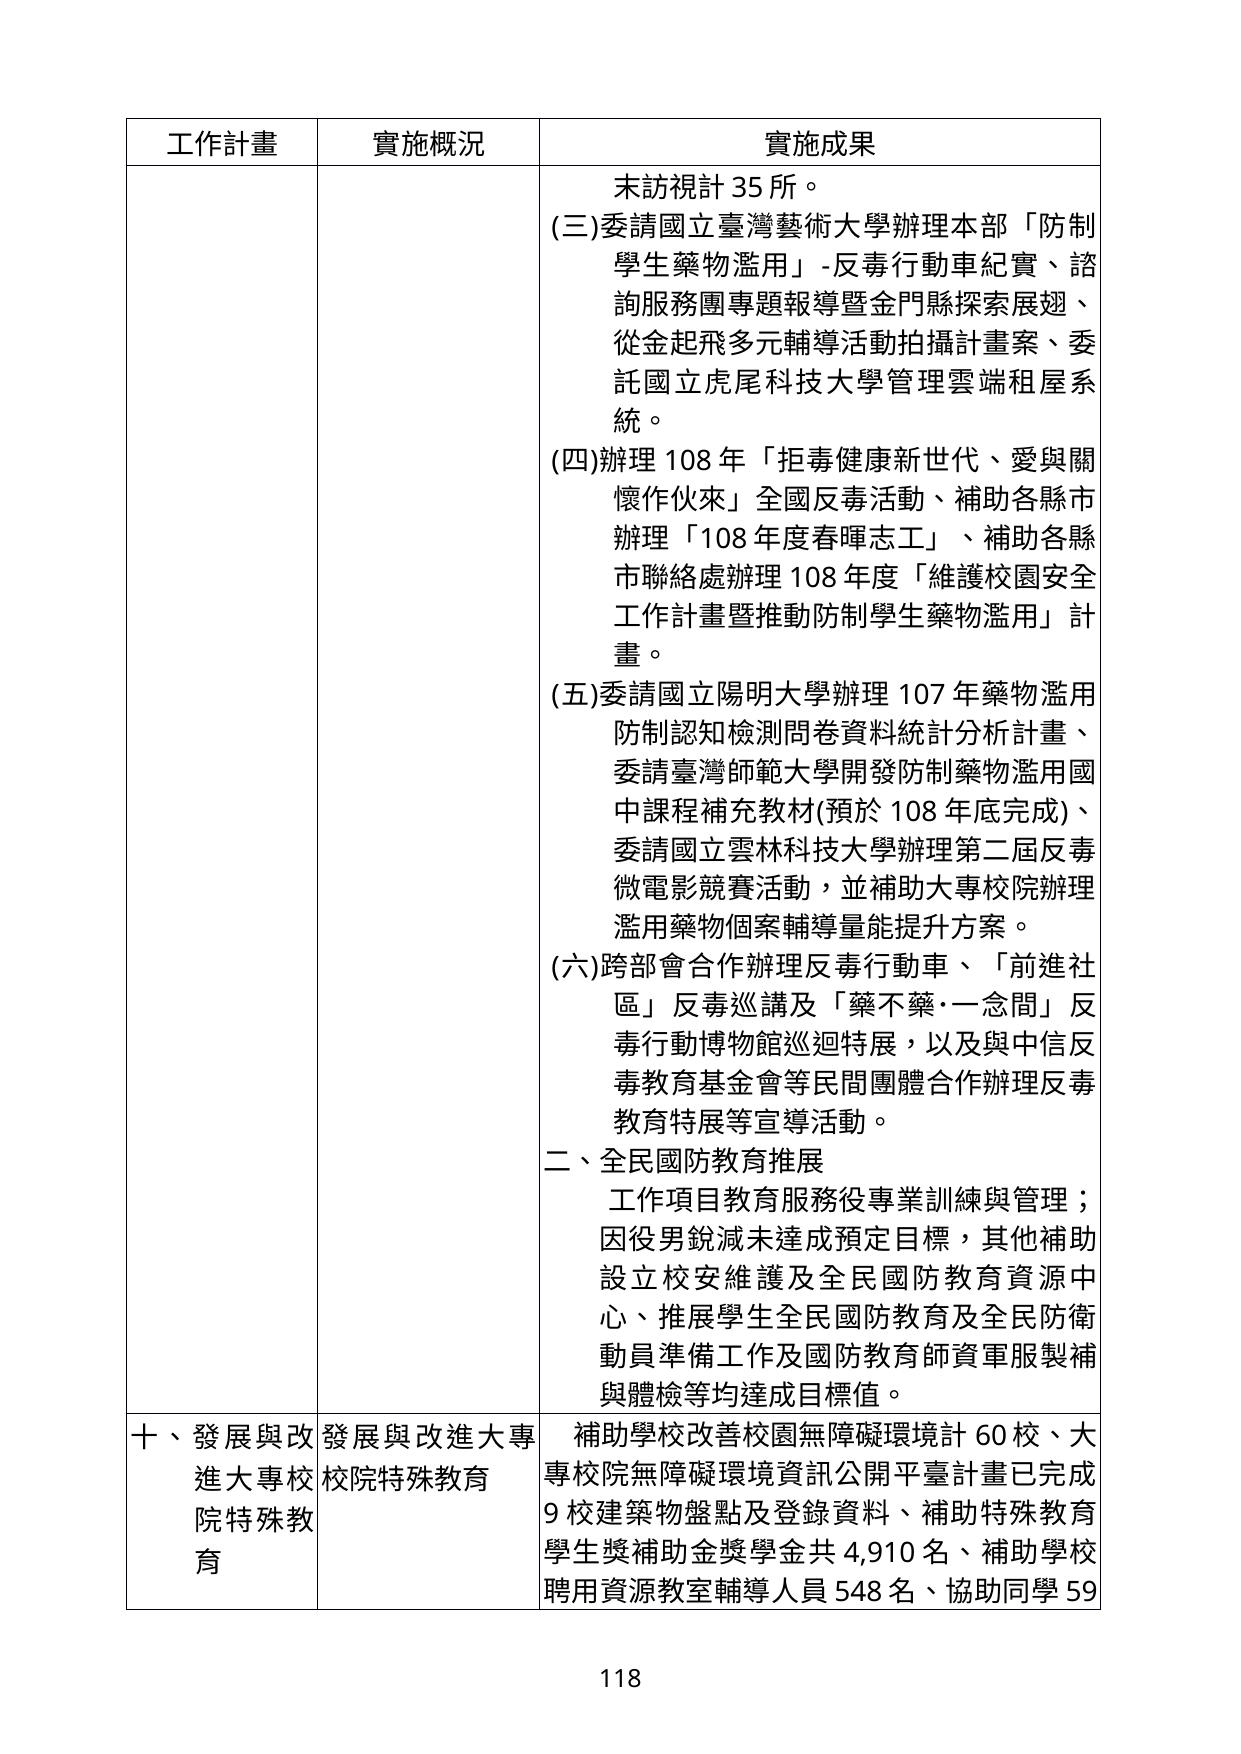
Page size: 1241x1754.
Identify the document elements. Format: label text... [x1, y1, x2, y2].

table_cell 十、發展與改進大專校院特殊教育 [127, 1414, 317, 1609]
table_header 實施成果 [540, 119, 1100, 165]
table_header 實施概況 [318, 119, 539, 165]
table_cell 補助學校改善校園無障礙環境計60校、大專校院無障礙環境資訊公開平臺計畫已完成9校建築物盤點及登錄資料、補助特殊教育學生獎補助金獎學金共4,910名、補助學校聘用資源教室輔導人員548名、協助同學59 [540, 1414, 1100, 1609]
table_header 工作計畫 [127, 119, 317, 165]
table_cell [127, 166, 317, 1413]
table_cell 發展與改進大專校院特殊教育 [318, 1414, 539, 1609]
table_cell 末訪視計35所。 (三)委請國立臺灣藝術大學辦理本部「防制學生藥物濫用」-反毒行動車紀實、諮詢服務團專題報導暨金門縣探索展翅、從金起飛多元輔導活動拍攝計畫案、委託國立虎尾科技大學管理雲端租屋系統。 (四)辦理108年「拒毒健康新世代、愛與關懷作伙來」全國反毒活動、補助各縣市辦理「108年度春暉志工」、補助各縣市聯絡處辦理108年度「維護校園安全工作計畫暨推動防制學生藥物濫用」計畫。 (五)委請國立陽明大學辦理107年藥物濫用防制認知檢測問卷資料統計分析計畫、委請臺灣師範大學開發防制藥物濫用國中課程補充教材(預於108年底完成)、委請國立雲林科技大學辦理第二屆反毒微電影競賽活動，並補助大專校院辦理濫用藥物個案輔導量能提升方案。 (六)跨部會合作辦理反毒行動車、「前進社區」反毒巡講及「藥不藥･一念間」反毒行動博物館巡迴特展，以及與中信反毒教育基金會等民間團體合作辦理反毒教育特展等宣導活動。 二、全民國防教育推展 工作項目教育服務役專業訓練與管理；因役男銳減未達成預定目標，其他補助設立校安維護及全民國防教育資源中心、推展學生全民國防教育及全民防衛動員準備工作及國防教育師資軍服製補與體檢等均達成目標值。 [540, 166, 1100, 1413]
table_cell [318, 166, 539, 1413]
